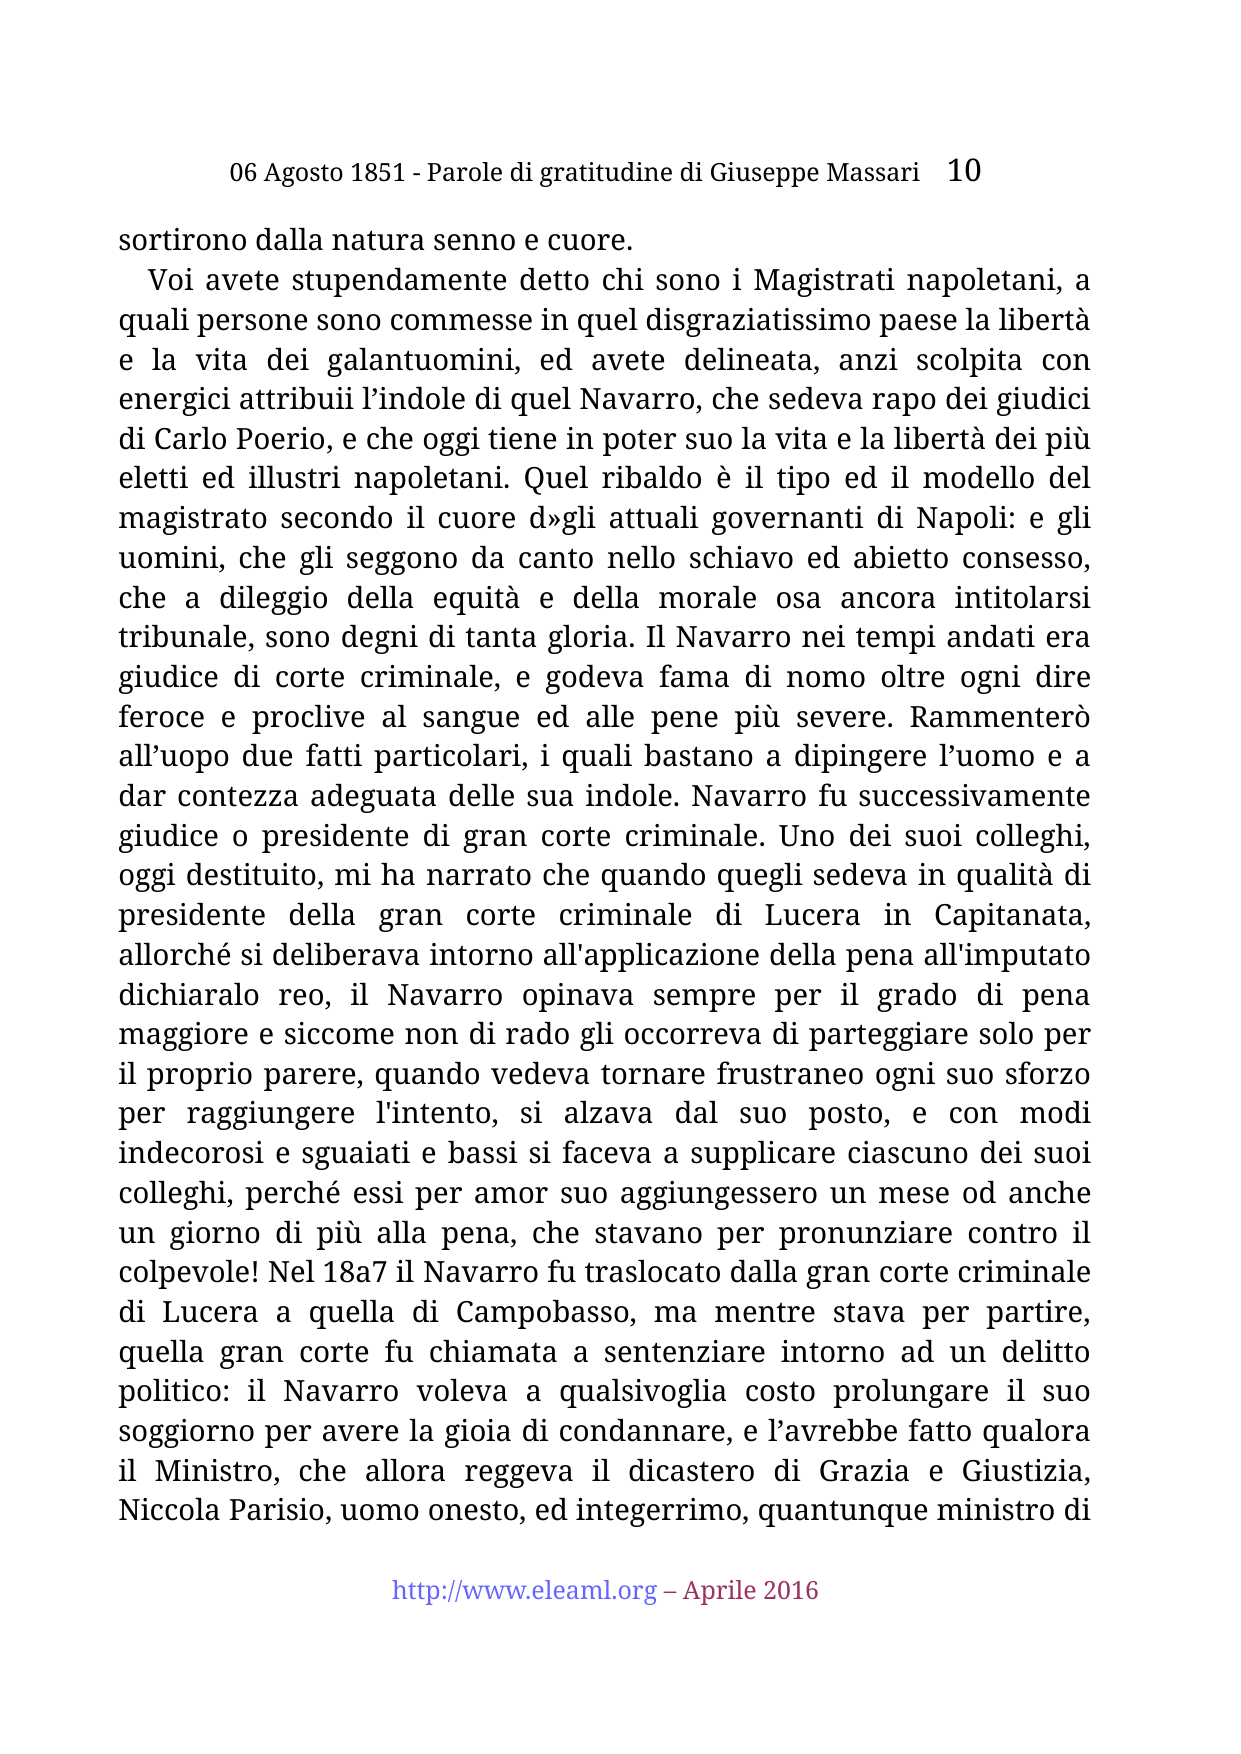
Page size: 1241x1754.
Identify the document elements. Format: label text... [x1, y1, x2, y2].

text Voi avete stupendamente detto chi sono i Magistrati napoletani, a quali persone sono commesse in quel disgraziatissimo paese la libertà e la vita dei galantuomini, ed avete delineata, anzi scolpita con energici attribuii l’indole di quel Navarro, che sedeva rapo dei giudici di Carlo Poerio, e che oggi tiene in poter suo la vita e la libertà dei più eletti ed illustri napoletani. Quel ribaldo è il tipo ed il modello del magistrato secondo il cuore d»gli attuali governanti di Napoli: e gli uomini, che gli seggono da canto nello schiavo ed abietto consesso, che a dileggio della equità e della morale osa ancora intitolarsi tribunale, sono degni di tanta gloria. Il Navarro nei tempi andati era giudice di corte criminale, e godeva fama di nomo oltre ogni dire feroce e proclive al sangue ed alle pene più severe. Rammenterò all’uopo due fatti particolari, i quali bastano a dipingere l’uomo e a dar contezza adeguata delle sua indole. Navarro fu successivamente giudice o presidente di gran corte criminale. Uno dei suoi colleghi, oggi destituito, mi ha narrato che quando quegli sedeva in qualità di presidente della gran corte criminale di Lucera in Capitanata, allorché si deliberava intorno all'applicazione della pena all'imputato dichiaralo reo, il Navarro opinava sempre per il grado di pena maggiore e siccome non di rado gli occorreva di parteggiare solo per il proprio parere, quando vedeva tornare frustraneo ogni suo sforzo per raggiungere l'intento, si alzava dal suo posto, e con modi indecorosi e sguaiati e bassi si faceva a supplicare ciascuno dei suoi colleghi, perché essi per amor suo aggiungessero un mese od anche un giorno di più alla pena, che stavano per pronunziare contro il colpevole! Nel 18a7 il Navarro fu traslocato dalla gran corte criminale di Lucera a quella di Campobasso, ma mentre stava per partire, quella gran corte fu chiamata a sentenziare intorno ad un delitto politico: il Navarro voleva a qualsivoglia costo prolungare il suo soggiorno per avere la gioia di condannare, e l’avrebbe fatto qualora il Ministro, che allora reggeva il dicastero di Grazia e Giustizia, Niccola Parisio, uomo onesto, ed integerrimo, quantunque ministro di [118, 259, 1093, 1529]
text sortirono dalla natura senno e cuore. [118, 220, 1093, 259]
